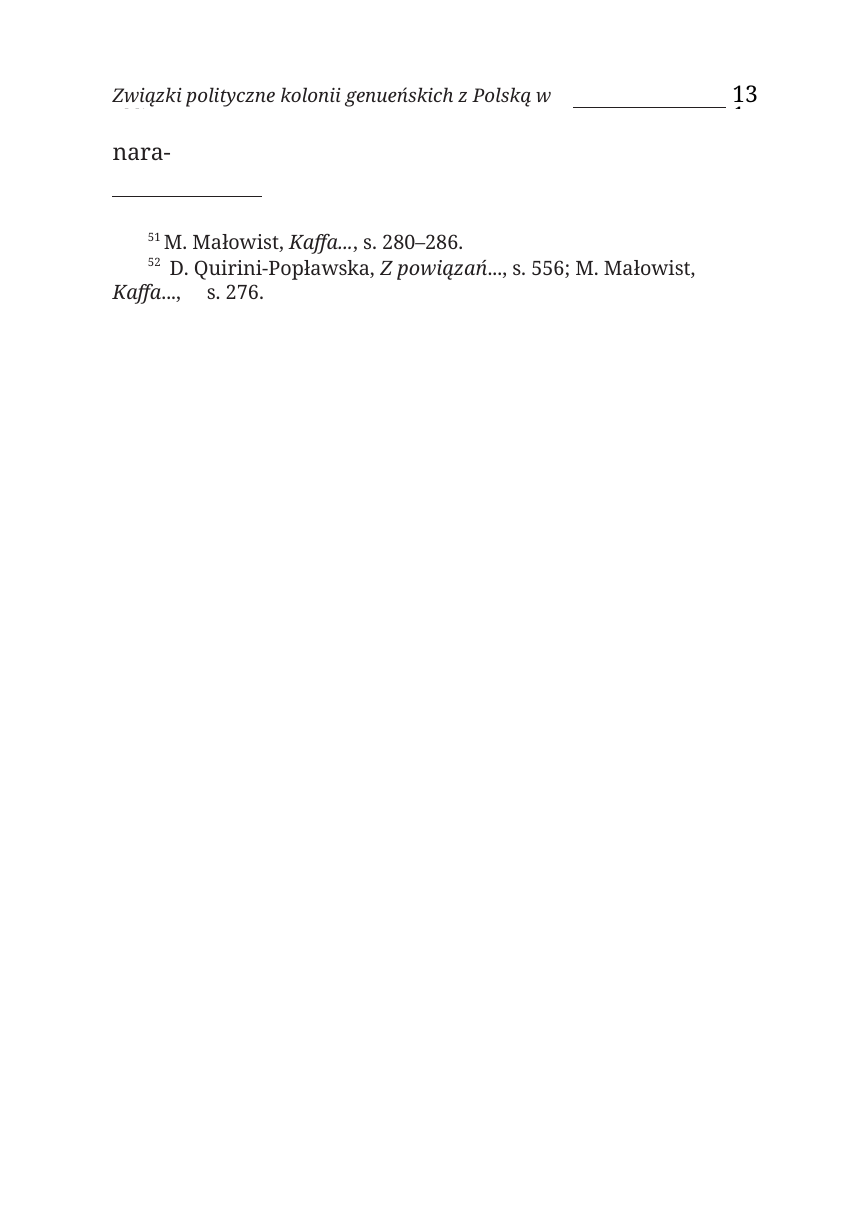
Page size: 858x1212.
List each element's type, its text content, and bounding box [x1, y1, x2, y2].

text 52 D. Quirini-Popławska, Z powiązań..., s. 556; M. Małowist, Kaffa..., s. 276. [112, 255, 734, 305]
text 51 M. Małowist, Kaffa..., s. 280–286. [148, 229, 774, 255]
text nara- [112, 136, 774, 166]
